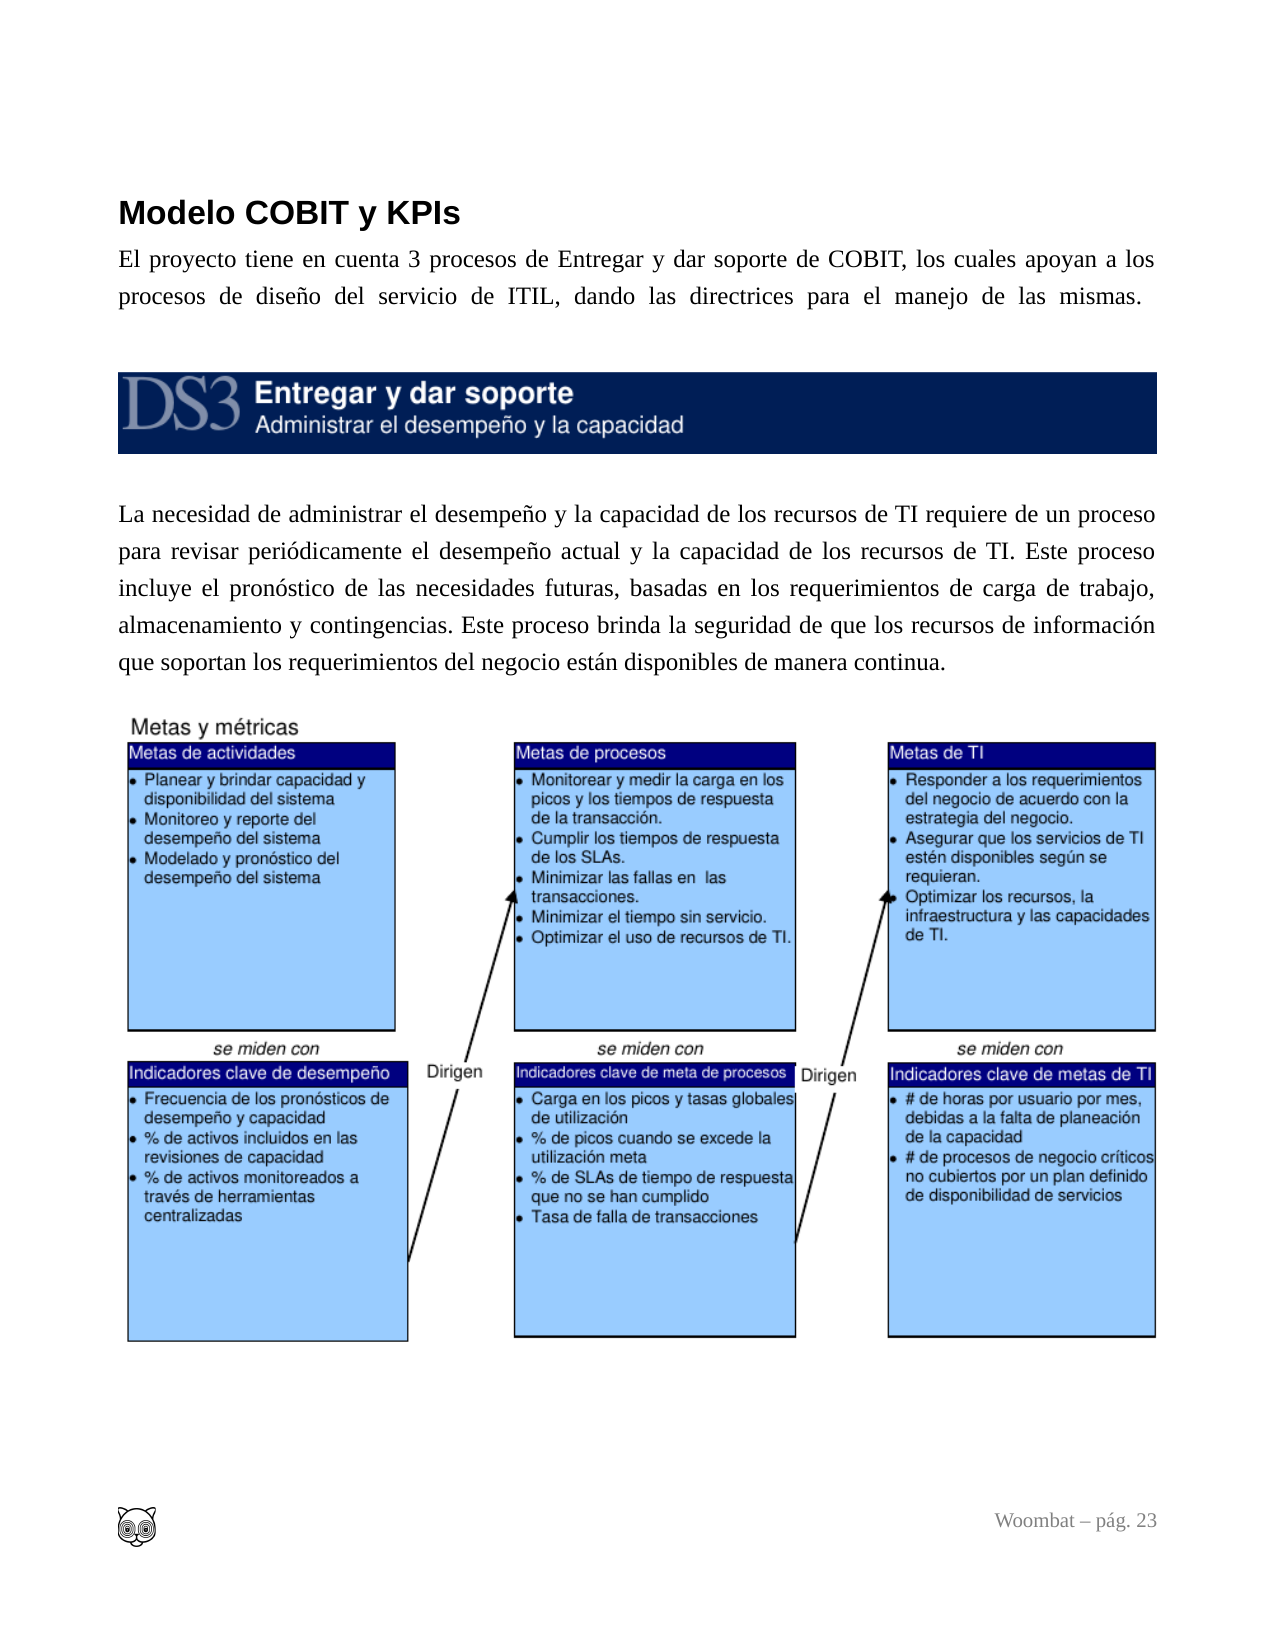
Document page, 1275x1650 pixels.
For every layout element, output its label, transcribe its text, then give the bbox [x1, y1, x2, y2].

text La necesidad de administrar el desempeño y la capacidad de los recursos de TI requiere de un proceso para revisar periódicamente el desempeño actual y la capacidad de los recursos de TI. Este proceso incluye el pronóstico de las necesidades futuras, basadas en los requerimientos de carga de trabajo, almacenamiento y contingencias. Este proceso brinda la seguridad de que los recursos de información que soportan los requerimientos del negocio están disponibles de manera continua. [118, 454, 1157, 676]
picture [118, 1507, 156, 1547]
subtitle Modelo COBIT y KPIs [118, 193, 1157, 231]
picture [118, 371, 1157, 454]
text El proyecto tiene en cuenta 3 procesos de Entregar y dar soporte de COBIT, los cuales apoyan a los procesos de diseño del servicio de ITIL, dando las directrices para el manejo de las mismas. [118, 244, 1157, 347]
picture [126, 713, 1165, 1347]
